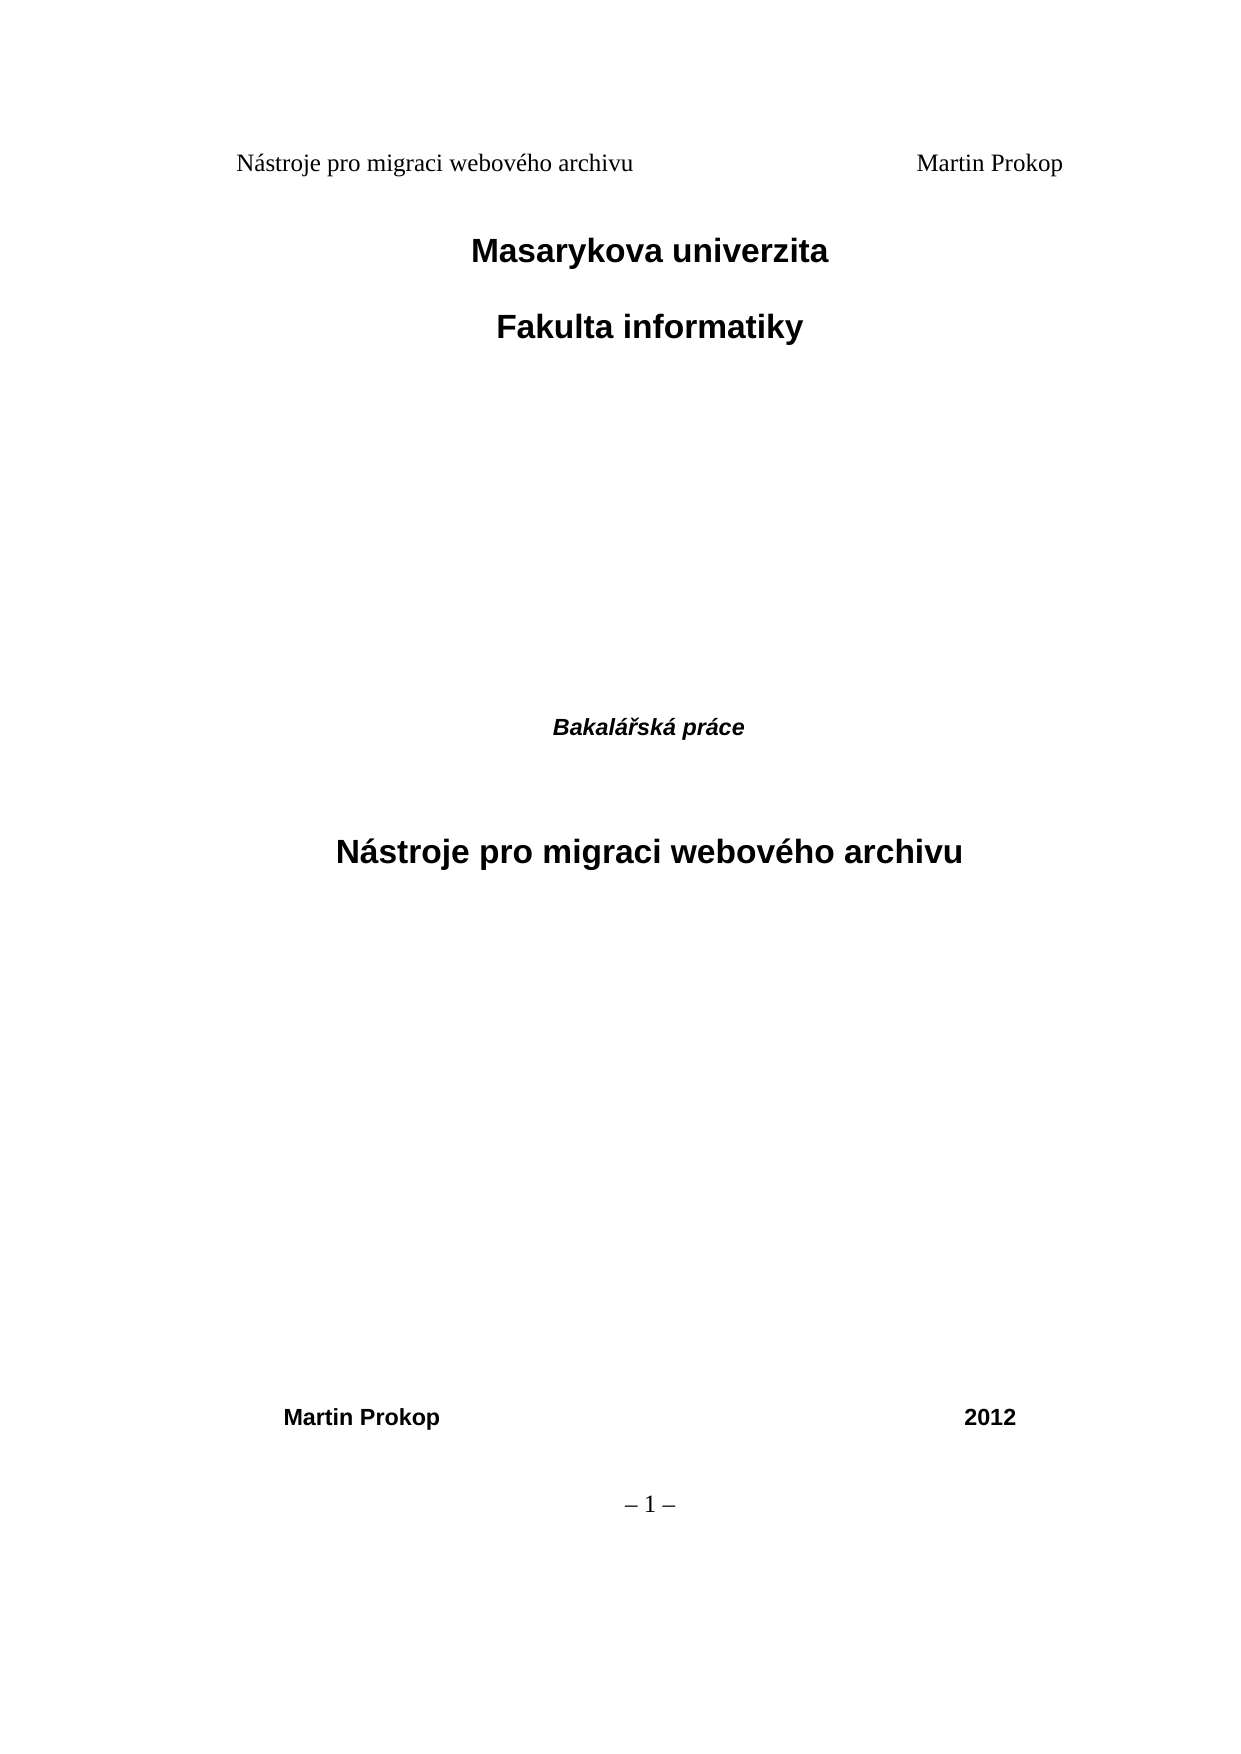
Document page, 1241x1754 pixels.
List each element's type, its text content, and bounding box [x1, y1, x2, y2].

subtitle Bakalářská práce [236, 713, 1063, 740]
subtitle Masarykova univerzita [236, 231, 1063, 269]
subtitle Martin Prokop 2012 [236, 1403, 1063, 1430]
subtitle Nástroje pro migraci webového archivu [236, 832, 1063, 871]
subtitle Fakulta informatiky [236, 307, 1063, 346]
